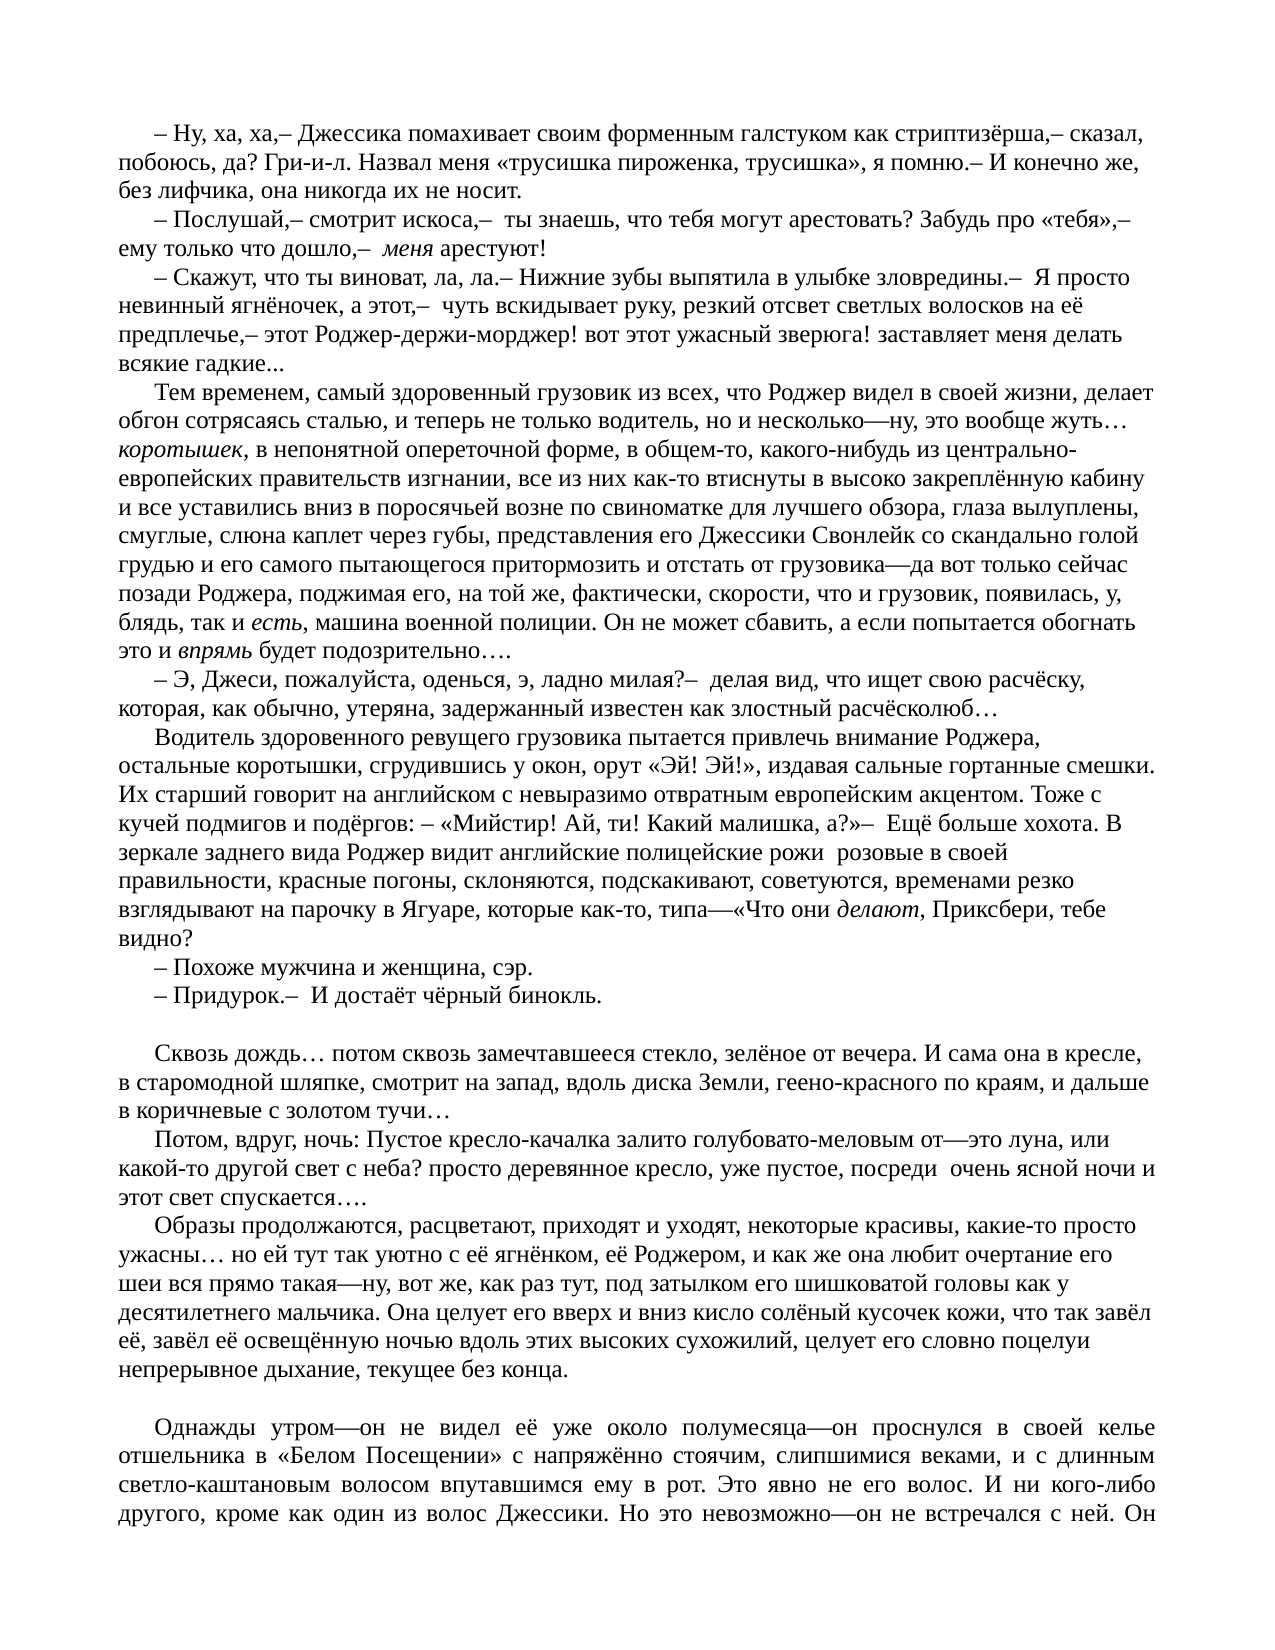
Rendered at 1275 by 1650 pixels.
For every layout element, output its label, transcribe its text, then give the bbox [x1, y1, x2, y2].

text – Придурок.– И достаёт чёрный бинокль. [118, 981, 1157, 1009]
text Однажды утром—он не видел её уже около полумесяца—он проснулся в своей келье отшельника в «Белом Посещении» с напряжённо стоячим, слипшимися веками, и с длинным светло-каштановым волосом впутавшимся ему в рот. Это явно не его волос. И ни кого-либо другого, кроме как один из волос Джессики. Но это невозможно—он не встречался с ней. Он [118, 1412, 1157, 1527]
text – Скажут, что ты виноват, ла, ла.– Нижние зубы выпятила в улыбке зловредины.– Я просто невинный ягнёночек, а этот,– чуть вскидывает руку, резкий отсвет светлых волосков на её предплечье,– этот Роджер-держи-морджер! вот этот ужасный зверюга! заставляет меня делать всякие гадкие... [118, 262, 1157, 377]
text – Похоже мужчина и женщина, сэр. [118, 952, 1157, 981]
text Тем временем, самый здоровенный грузовик из всех, что Роджер видел в своей жизни, делает обгон сотрясаясь сталью, и теперь не только водитель, но и несколько—ну, это вообще жуть… коротышек, в непонятной опереточной форме, в общем-то, какого-нибудь из центрально-европейских правительств изгнании, все из них как-то втиснуты в высоко закреплённую кабину и все уставились вниз в поросячьей возне по свиноматке для лучшего обзора, глаза вылуплены, смуглые, слюна каплет через губы, представления его Джессики Свонлейк со скандально голой грудью и его самого пытающегося притормозить и отстать от грузовика—да вот только сейчас позади Роджера, поджимая его, на той же, фактически, скорости, что и грузовик, появилась, у, блядь, так и есть, машина военной полиции. Он не может сбавить, а если попытается обогнать это и впрямь будет подозрительно…. [118, 377, 1157, 664]
text Потом, вдруг, ночь: Пустое кресло-качалка залито голубовато-меловым от—это луна, или какой-то другой свет с неба? просто деревянное кресло, уже пустое, посреди очень ясной ночи и этот свет спускается…. [118, 1124, 1157, 1211]
text Образы продолжаются, расцветают, приходят и уходят, некоторые красивы, какие-то просто ужасны… но ей тут так уютно с её ягнёнком, её Роджером, и как же она любит очертание его шеи вся прямо такая—ну, вот же, как раз тут, под затылком его шишковатой головы как у десятилетнего мальчика. Она целует его вверх и вниз кисло солёный кусочек кожи, что так завёл её, завёл её освещённую ночью вдоль этих высоких сухожилий, целует его словно поцелуи непрерывное дыхание, текущее без конца. [118, 1211, 1157, 1383]
text – Э, Джеси, пожалуйста, оденься, э, ладно милая?– делая вид, что ищет свою расчёску, которая, как обычно, утеряна, задержанный известен как злостный расчёсколюб… [118, 664, 1157, 722]
text Водитель здоровенного ревущего грузовика пытается привлечь внимание Роджера, остальные коротышки, сгрудившись у окон, орут «Эй! Эй!», издавая сальные гортанные смешки. Их старший говорит на английском с невыразимо отвратным европейским акцентом. Тоже с кучей подмигов и подёргов: – «Мийстир! Ай, ти! Какий малишка, а?»– Ещё больше хохота. В зеркале заднего вида Роджер видит английские полицейские рожи розовые в своей правильности, красные погоны, склоняются, подскакивают, советуются, временами резко взглядывают на парочку в Ягуаре, которые как-то, типа—«Что они делают, Приксбери, тебе видно? [118, 722, 1157, 952]
text Сквозь дождь… потом сквозь замечтавшееся стекло, зелёное от вечера. И сама она в кресле, в старомодной шляпке, смотрит на запад, вдоль диска Земли, геено-красного по краям, и дальше в коричневые с золотом тучи… [118, 1038, 1157, 1124]
text – Ну, ха, ха,– Джессика помахивает своим форменным галстуком как стриптизёрша,– сказал, побоюсь, да? Гри-и-л. Назвал меня «трусишка пироженка, трусишка», я помню.– И конечно же, без лифчика, она никогда их не носит. [118, 118, 1157, 204]
text – Послушай,– смотрит искоса,– ты знаешь, что тебя могут арестовать? Забудь про «тебя»,– ему только что дошло,– меня арестуют! [118, 204, 1157, 262]
